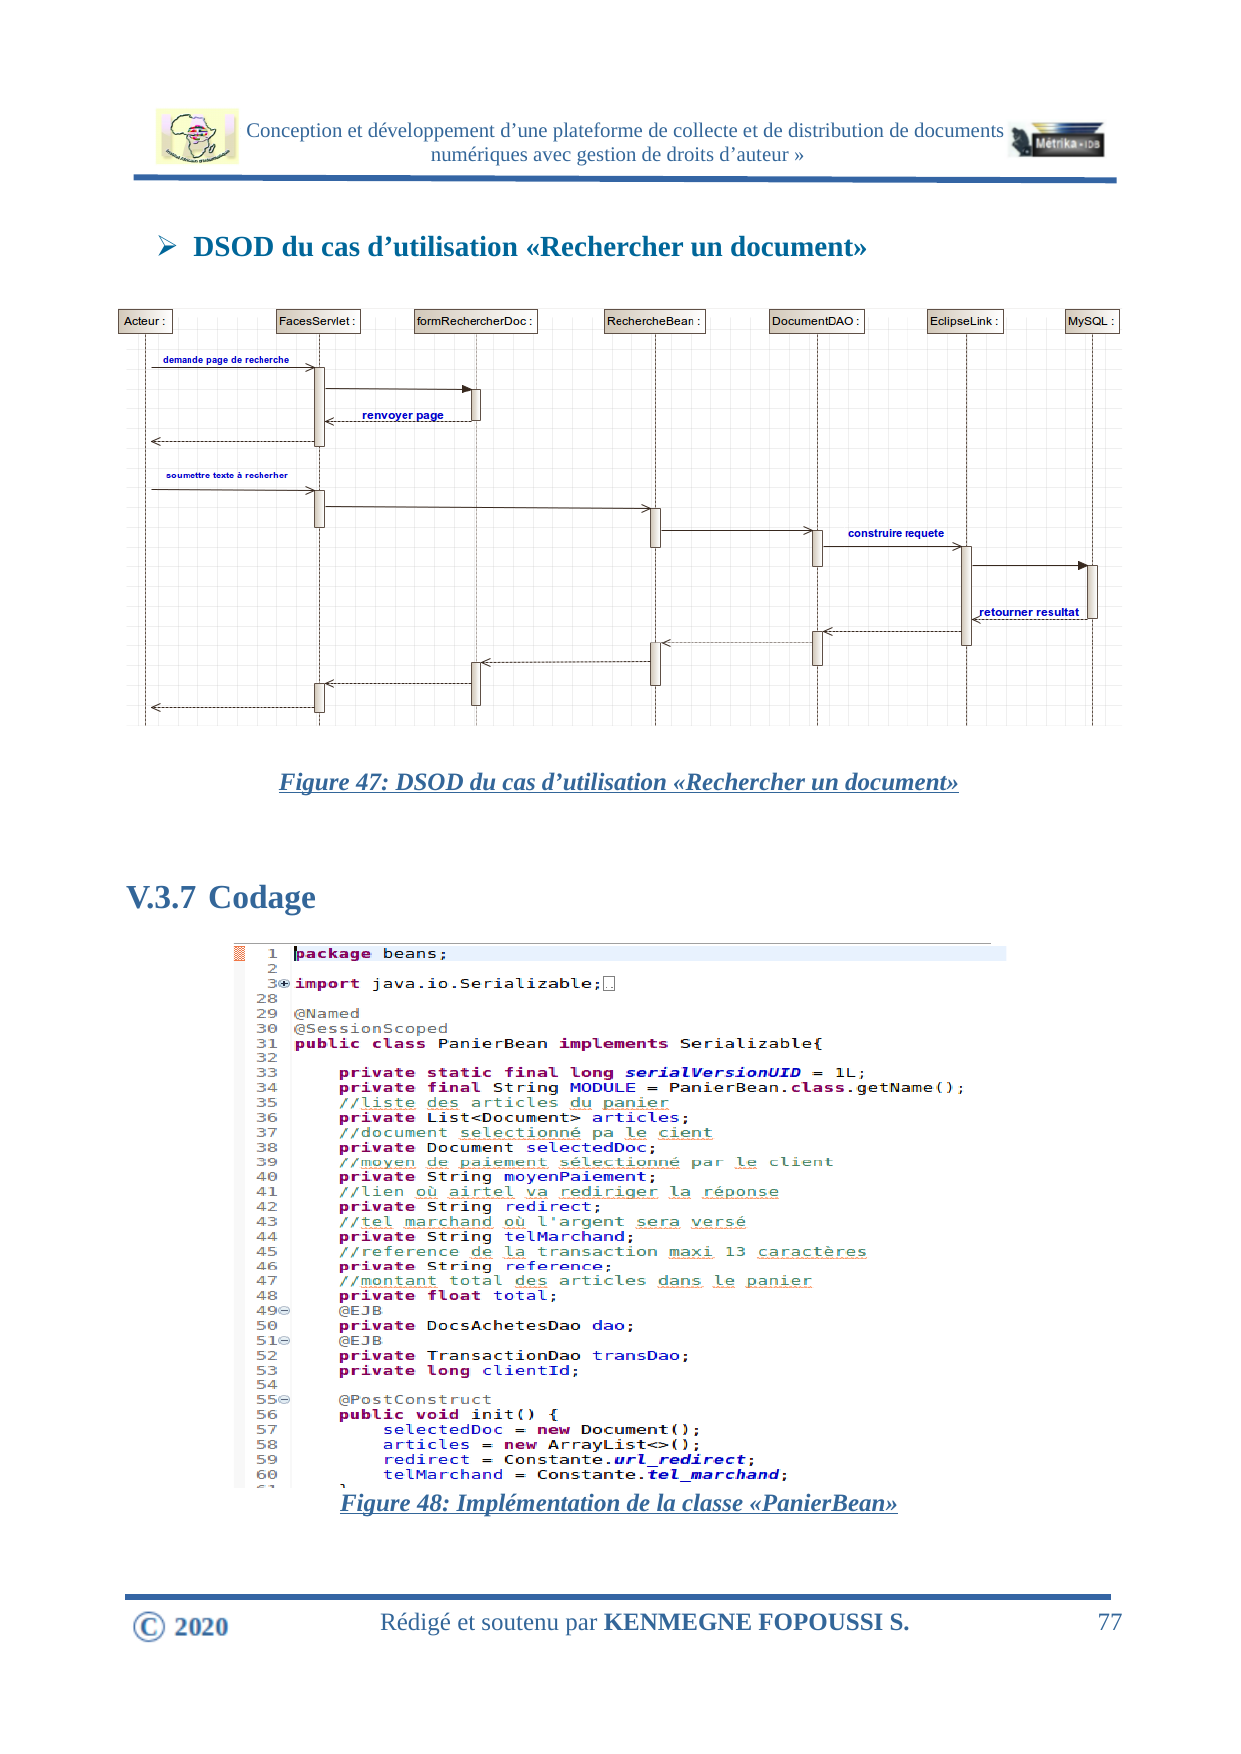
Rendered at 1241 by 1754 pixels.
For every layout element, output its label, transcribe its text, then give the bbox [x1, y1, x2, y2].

list DSOD du cas d’utilisation «Rechercher un document» [156, 229, 1122, 263]
text Figure 48: Implémentation de la classe «PanierBean» [234, 1488, 1006, 1516]
picture [233, 943, 1007, 1488]
picture [118, 308, 1123, 726]
subtitle Codage [118, 877, 1122, 916]
picture [154, 107, 241, 166]
picture [1003, 116, 1109, 160]
text Figure 47: DSOD du cas d’utilisation «Rechercher un document» [118, 767, 1122, 796]
picture [126, 1604, 231, 1647]
picture [158, 235, 174, 245]
